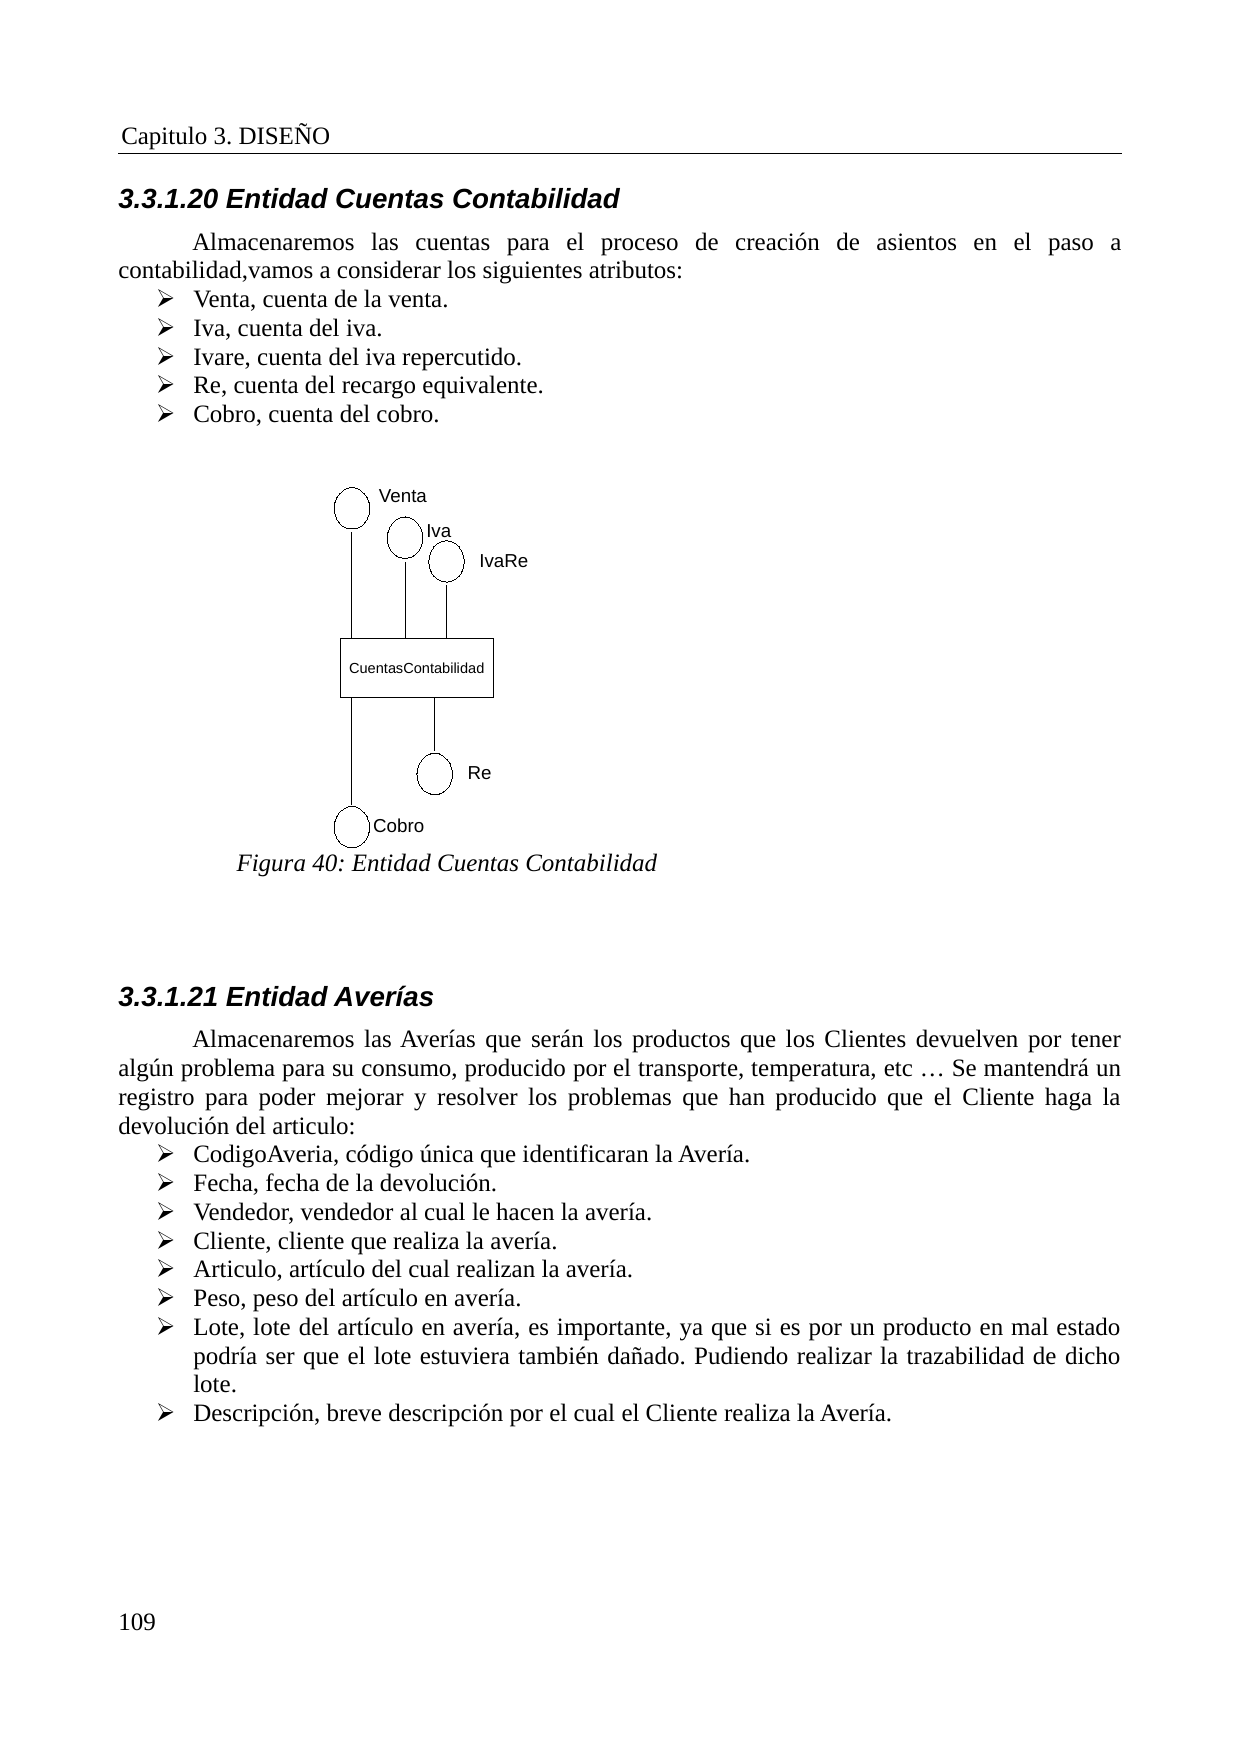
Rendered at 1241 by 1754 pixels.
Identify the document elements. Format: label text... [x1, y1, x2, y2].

text Figura 40: Entidad Cuentas Contabilidad [236, 489, 728, 877]
list Cliente, cliente que realiza la avería. [156, 1226, 1122, 1254]
list Peso, peso del artículo en avería. [156, 1283, 1122, 1312]
list Iva, cuenta del iva. [156, 313, 1122, 342]
list Descripción, breve descripción por el cual el Cliente realiza la Avería. [156, 1398, 1122, 1427]
text Almacenaremos las cuentas para el proceso de creación de asientos en el paso a contabilidad,vamos a considerar los siguientes atributos: [118, 227, 1122, 284]
list CodigoAveria, código única que identificaran la Avería. [156, 1139, 1122, 1168]
list Re, cuenta del recargo equivalente. [156, 370, 1122, 399]
subtitle 3.3.1.21 Entidad Averías [118, 980, 1122, 1012]
list Vendedor, vendedor al cual le hacen la avería. [156, 1197, 1122, 1226]
list Ivare, cuenta del iva repercutido. [156, 342, 1122, 370]
list Lote, lote del artículo en avería, es importante, ya que si es por un producto en mal estado podría ser que el lote estuviera también dañado. Pudiendo realizar la trazabilidad de dicho lote. [156, 1312, 1122, 1398]
subtitle 3.3.1.20 Entidad Cuentas Contabilidad [118, 182, 1122, 214]
list Articulo, artículo del cual realizan la avería. [156, 1254, 1122, 1283]
list Venta, cuenta de la venta. [156, 284, 1122, 313]
list Fecha, fecha de la devolución. [156, 1168, 1122, 1197]
list Cobro, cuenta del cobro. [156, 399, 1122, 428]
text Almacenaremos las Averías que serán los productos que los Clientes devuelven por tener algún problema para su consumo, producido por el transporte, temperatura, etc … Se mantendrá un registro para poder mejorar y resolver los problemas que han producido que el Cliente haga la devolución del articulo: [118, 1024, 1122, 1139]
